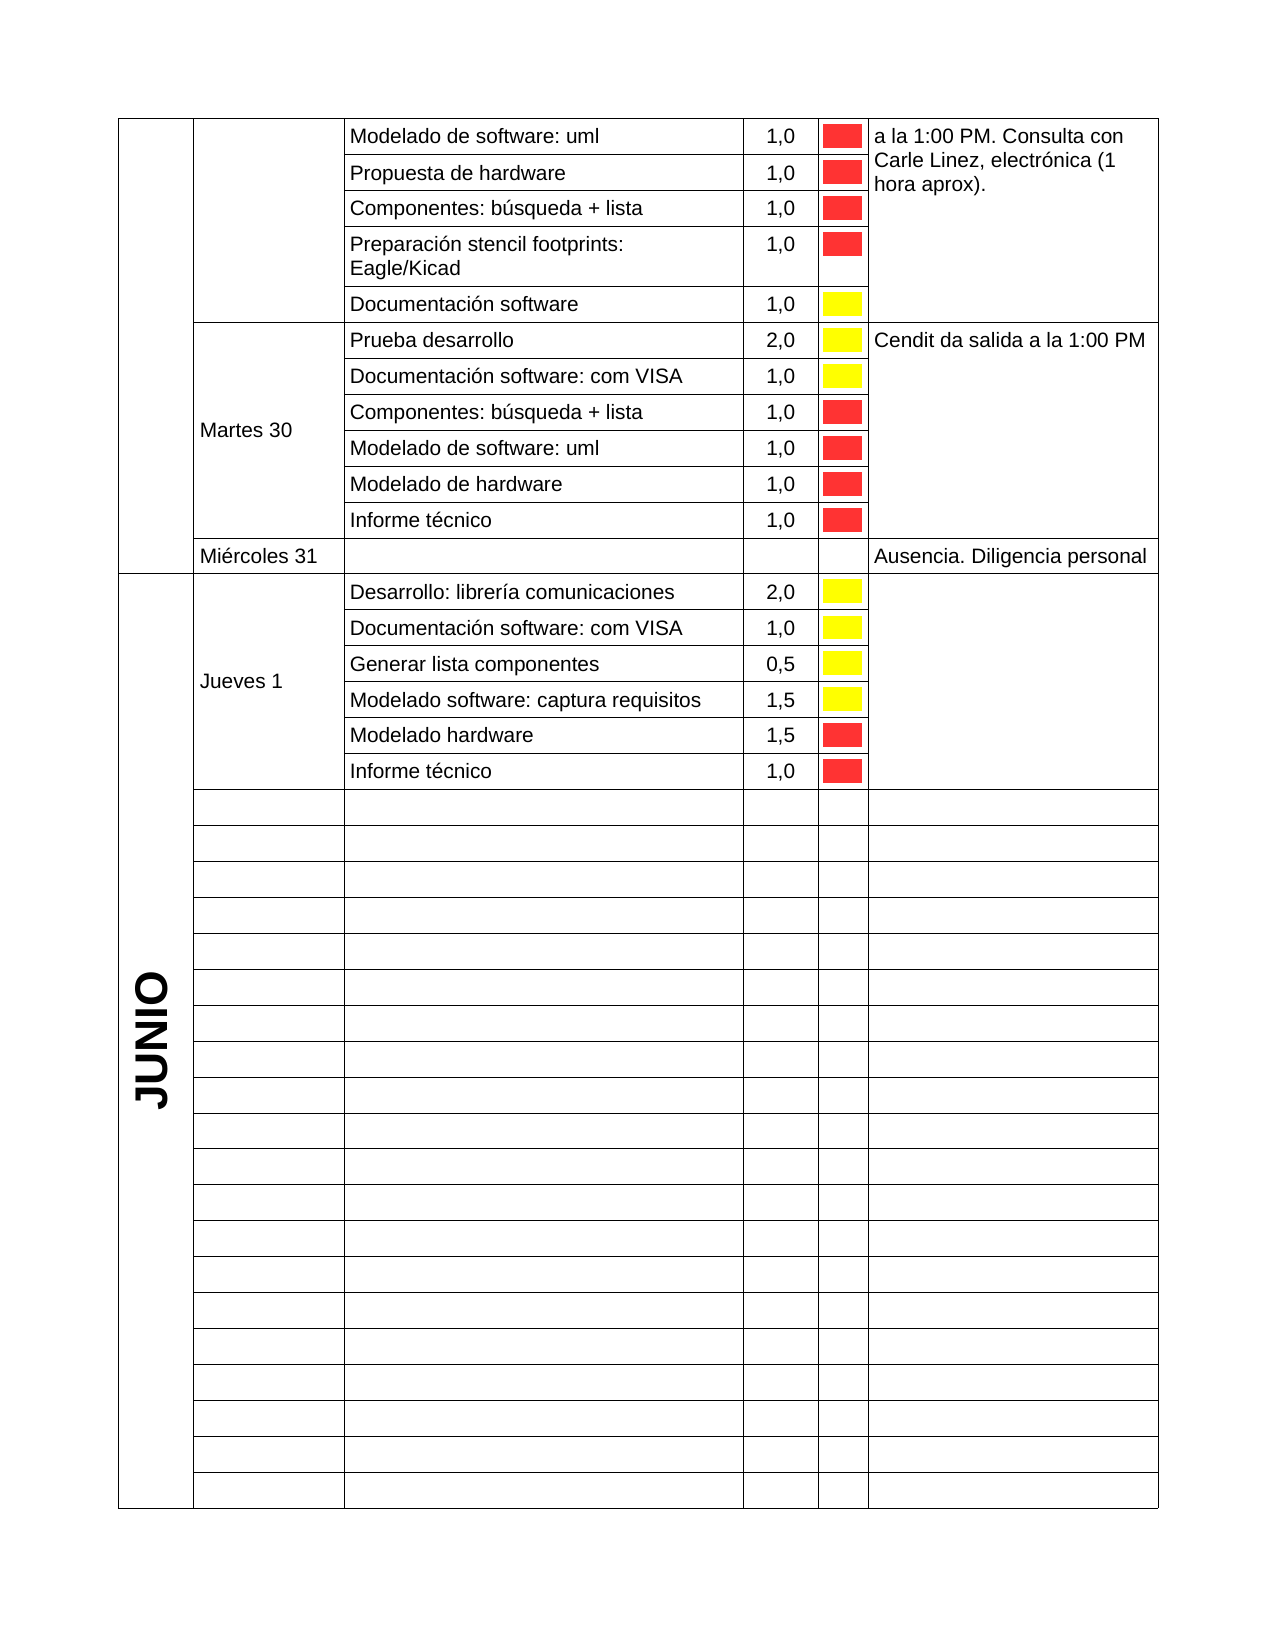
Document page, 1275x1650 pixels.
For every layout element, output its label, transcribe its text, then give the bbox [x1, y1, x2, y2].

table_cell [345, 1437, 743, 1472]
table_cell [819, 754, 868, 789]
table_cell 1,0 [744, 191, 818, 226]
table_cell [345, 1078, 743, 1112]
table_cell [194, 1185, 344, 1220]
table_cell [744, 934, 818, 969]
table_cell [345, 1006, 743, 1041]
table_cell Modelado software: captura requisitos [345, 682, 743, 717]
table_cell Propuesta de hardware [345, 155, 743, 190]
table_cell 1,5 [744, 718, 818, 753]
table_cell [869, 862, 1158, 897]
table_cell [819, 1042, 868, 1076]
table_cell Informe técnico [345, 754, 743, 789]
table_cell [819, 862, 868, 897]
table_cell [194, 1221, 344, 1256]
table_cell [194, 1293, 344, 1328]
table_cell [819, 1185, 868, 1220]
table_cell Martes 30 [194, 323, 344, 537]
table_cell [869, 1006, 1158, 1041]
table_cell [345, 862, 743, 897]
table_cell Desarrollo: librería comunicaciones [345, 574, 743, 609]
table_cell [869, 898, 1158, 933]
table_cell 1,0 [744, 359, 818, 394]
table_cell [819, 191, 868, 226]
table_cell [819, 610, 868, 645]
table_cell [744, 1293, 818, 1328]
table_cell Componentes: búsqueda + lista [345, 395, 743, 429]
table_cell [744, 1078, 818, 1112]
table_cell [869, 1329, 1158, 1364]
table_cell [345, 1365, 743, 1400]
table_cell [819, 970, 868, 1004]
table_cell Modelado de software: uml [345, 431, 743, 466]
table_cell [869, 1221, 1158, 1256]
table_cell [194, 1149, 344, 1184]
table_cell [345, 1257, 743, 1292]
table_cell JUNIO [119, 574, 193, 1508]
table_cell [869, 1293, 1158, 1328]
table_cell 1,0 [744, 119, 818, 154]
table_cell [119, 119, 193, 573]
table_cell [869, 1437, 1158, 1472]
table_cell [869, 574, 1158, 789]
table_cell [819, 1473, 868, 1508]
table_cell [819, 1006, 868, 1041]
table_cell [819, 323, 868, 358]
table_cell [744, 1114, 818, 1148]
table_cell [345, 539, 743, 573]
table_cell [869, 1401, 1158, 1436]
table_cell [819, 227, 868, 286]
table_cell [194, 1042, 344, 1076]
table_cell [819, 467, 868, 501]
table_cell [869, 1114, 1158, 1148]
table_cell [194, 1437, 344, 1472]
table_cell [345, 790, 743, 825]
table_cell [194, 898, 344, 933]
table_cell 1,0 [744, 395, 818, 429]
table_cell [819, 934, 868, 969]
table_cell 1,0 [744, 610, 818, 645]
table_cell [744, 1329, 818, 1364]
table_cell 1,0 [744, 227, 818, 286]
table_cell [869, 1365, 1158, 1400]
table_cell [819, 682, 868, 717]
table_cell [345, 1401, 743, 1436]
table_cell [819, 155, 868, 190]
table_cell [819, 359, 868, 394]
table_cell Preparación stencil footprints: Eagle/Kicad [345, 227, 743, 286]
table_cell [819, 1257, 868, 1292]
table_cell [819, 646, 868, 681]
table_cell [819, 898, 868, 933]
table_cell Modelado hardware [345, 718, 743, 753]
table_cell Miércoles 31 [194, 539, 344, 573]
table_cell [194, 1078, 344, 1112]
table_cell [194, 119, 344, 322]
table_cell [819, 1437, 868, 1472]
table_cell [819, 395, 868, 429]
table_cell [744, 1221, 818, 1256]
table_cell 1,0 [744, 287, 818, 322]
table_cell [819, 1401, 868, 1436]
table_cell 1,0 [744, 754, 818, 789]
table_cell [194, 970, 344, 1004]
table_cell 0,5 [744, 646, 818, 681]
table_cell [869, 826, 1158, 861]
table_cell [194, 1114, 344, 1148]
table_cell [819, 1078, 868, 1112]
table_cell [744, 1437, 818, 1472]
table_cell [744, 790, 818, 825]
table_cell 1,0 [744, 467, 818, 501]
table_cell 2,0 [744, 323, 818, 358]
table_cell [345, 1114, 743, 1148]
table_cell [744, 862, 818, 897]
table_cell [819, 574, 868, 609]
table_cell [345, 970, 743, 1004]
table_cell [819, 431, 868, 466]
table_cell [744, 1042, 818, 1076]
table_cell Prueba desarrollo [345, 323, 743, 358]
table_cell [819, 287, 868, 322]
table_cell Documentación software: com VISA [345, 359, 743, 394]
table_cell [194, 1257, 344, 1292]
table_cell [345, 898, 743, 933]
table_cell Jueves 1 [194, 574, 344, 789]
table_cell Generar lista componentes [345, 646, 743, 681]
table_cell [194, 1365, 344, 1400]
table_cell Informe técnico [345, 503, 743, 537]
table_cell [869, 1149, 1158, 1184]
table_cell [819, 1221, 868, 1256]
table_cell [345, 1185, 743, 1220]
table_cell [819, 1365, 868, 1400]
table_cell [345, 826, 743, 861]
table_cell 1,0 [744, 503, 818, 537]
table_cell [869, 934, 1158, 969]
table_cell Documentación software: com VISA [345, 610, 743, 645]
table_cell [744, 898, 818, 933]
table_cell [819, 1114, 868, 1148]
table_cell [869, 1042, 1158, 1076]
table_cell [819, 790, 868, 825]
table_cell [194, 1006, 344, 1041]
table_cell [345, 1293, 743, 1328]
table_cell [194, 1329, 344, 1364]
table_cell [819, 1329, 868, 1364]
table_cell [744, 539, 818, 573]
table_cell Ausencia. Diligencia personal [869, 539, 1158, 573]
table_cell 1,0 [744, 155, 818, 190]
table_cell Componentes: búsqueda + lista [345, 191, 743, 226]
table_cell [345, 1149, 743, 1184]
table_cell [869, 970, 1158, 1004]
table_cell Modelado de software: uml [345, 119, 743, 154]
table_cell [194, 826, 344, 861]
table_cell [194, 934, 344, 969]
table_cell [744, 1473, 818, 1508]
table_cell [869, 1257, 1158, 1292]
table_cell [194, 790, 344, 825]
table_cell [819, 503, 868, 537]
table_cell [819, 718, 868, 753]
table_cell [345, 1329, 743, 1364]
table_cell [819, 826, 868, 861]
table_cell [819, 119, 868, 154]
table_cell [194, 1473, 344, 1508]
table_cell [819, 1293, 868, 1328]
table_cell [819, 1149, 868, 1184]
table_cell [744, 1185, 818, 1220]
table_cell [345, 1473, 743, 1508]
table_cell [345, 1221, 743, 1256]
table_cell [744, 826, 818, 861]
table_cell Cendit da salida a la 1:00 PM [869, 323, 1158, 537]
table_cell [194, 862, 344, 897]
table_cell [869, 1078, 1158, 1112]
table_cell [194, 1401, 344, 1436]
table_cell [744, 1365, 818, 1400]
table_cell [869, 1473, 1158, 1508]
table_cell [345, 1042, 743, 1076]
table_cell Documentación software [345, 287, 743, 322]
table_cell [744, 970, 818, 1004]
table_cell [744, 1006, 818, 1041]
table_cell [869, 790, 1158, 825]
table_cell 2,0 [744, 574, 818, 609]
table_cell [744, 1401, 818, 1436]
table_cell [744, 1149, 818, 1184]
table_cell a la 1:00 PM. Consulta con Carle Linez, electrónica (1 hora aprox). [869, 119, 1158, 322]
table_cell 1,5 [744, 682, 818, 717]
table_cell Modelado de hardware [345, 467, 743, 501]
table_cell [744, 1257, 818, 1292]
table_cell [869, 1185, 1158, 1220]
table_cell [819, 539, 868, 573]
table_cell 1,0 [744, 431, 818, 466]
table_cell [345, 934, 743, 969]
